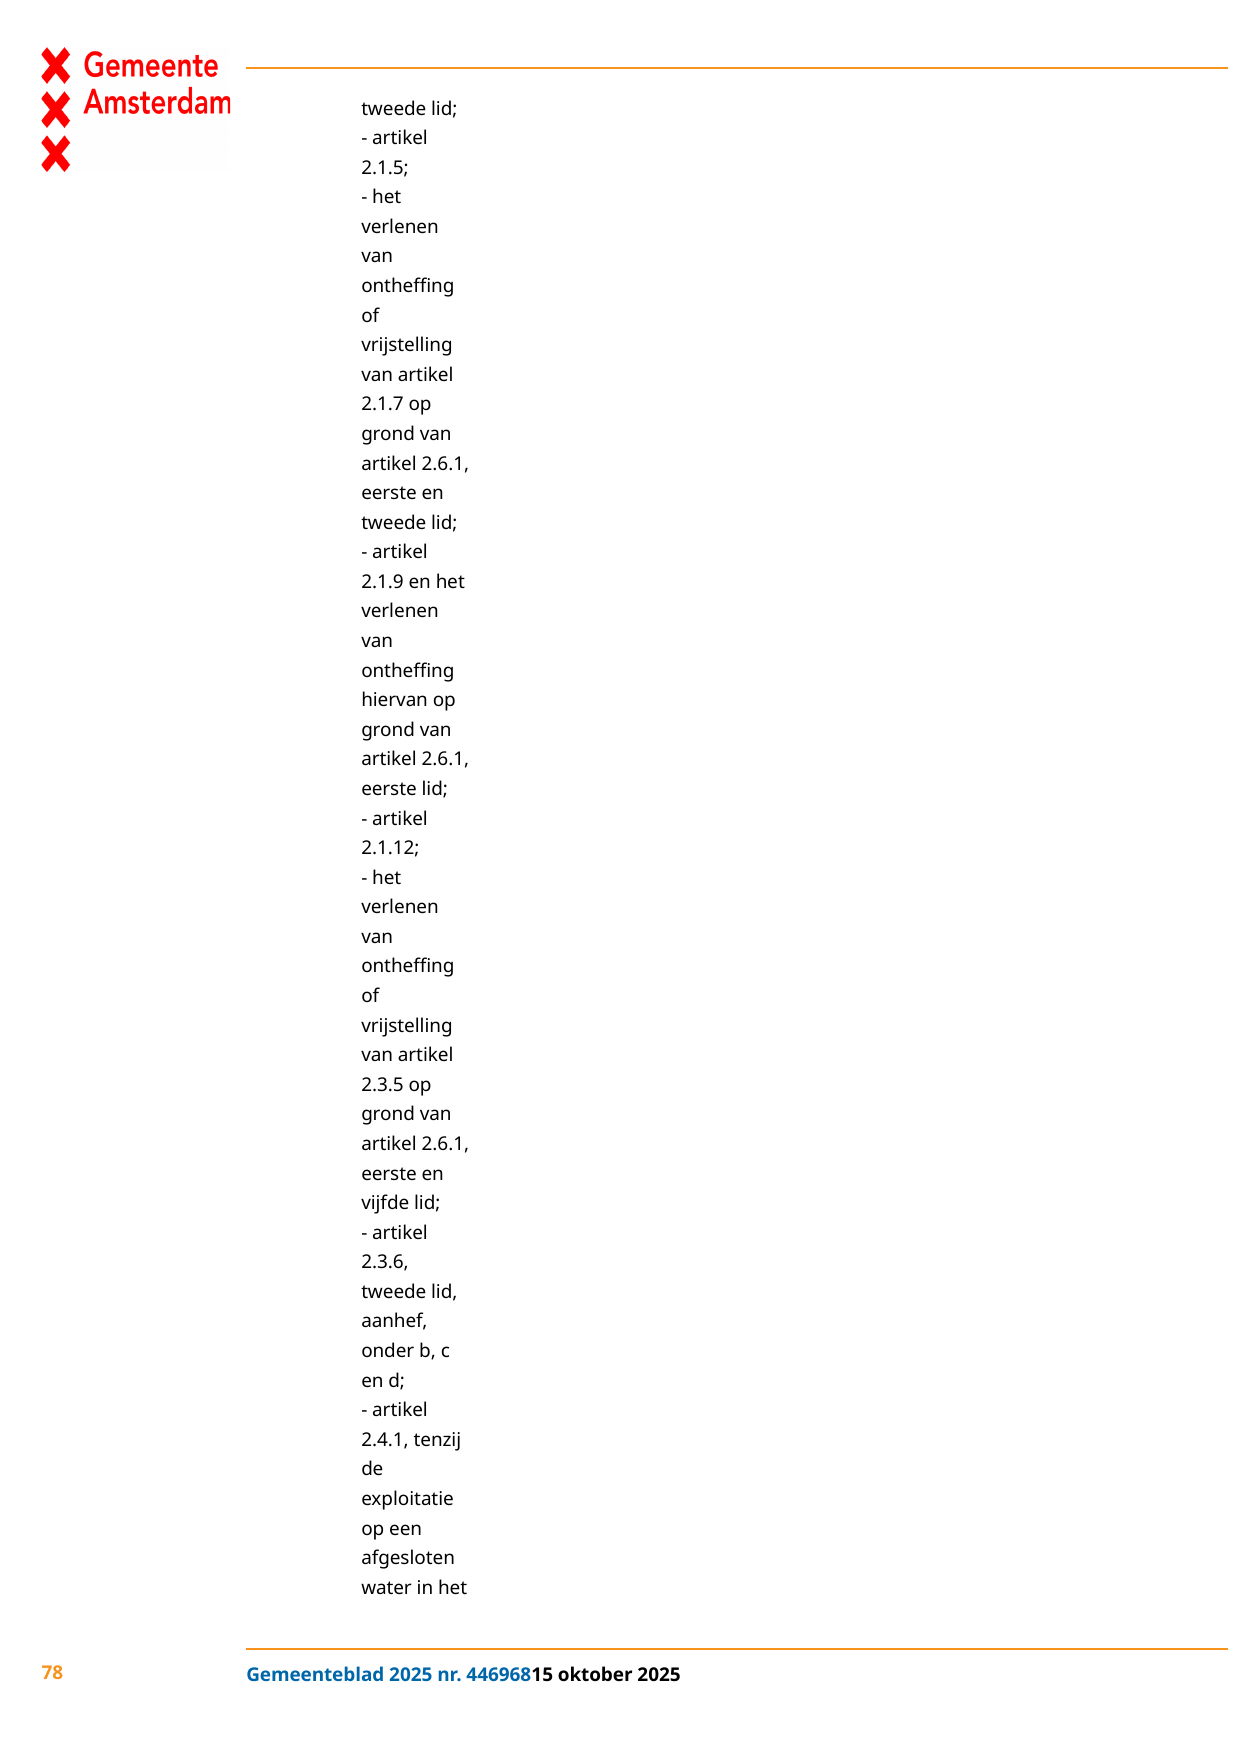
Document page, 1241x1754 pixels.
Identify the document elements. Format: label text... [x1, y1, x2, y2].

table_cell [1039, 95, 1152, 1600]
table_cell tweede lid; - artikel 2.1.5; - het verlenen van ontheffing of vrijstelling van artikel 2.1.7 op grond van artikel 2.6.1, eerste en tweede lid; - artikel 2.1.9 en het verlenen van ontheffing hiervan op grond van artikel 2.6.1, eerste lid; - artikel 2.1.12; - het verlenen van ontheffing of vrijstelling van artikel 2.3.5 op grond van artikel 2.6.1, eerste en vijfde lid; - artikel 2.3.6, tweede lid, aanhef, onder b, c en d; - artikel 2.4.1, tenzij de exploitatie op een afgesloten water in het [361, 95, 474, 1600]
table_cell [700, 95, 813, 1600]
table_cell [474, 95, 587, 1600]
table_cell [248, 95, 361, 1600]
table_cell [926, 95, 1038, 1600]
picture [41, 47, 231, 172]
table_cell [587, 95, 700, 1600]
table_cell [813, 95, 926, 1600]
